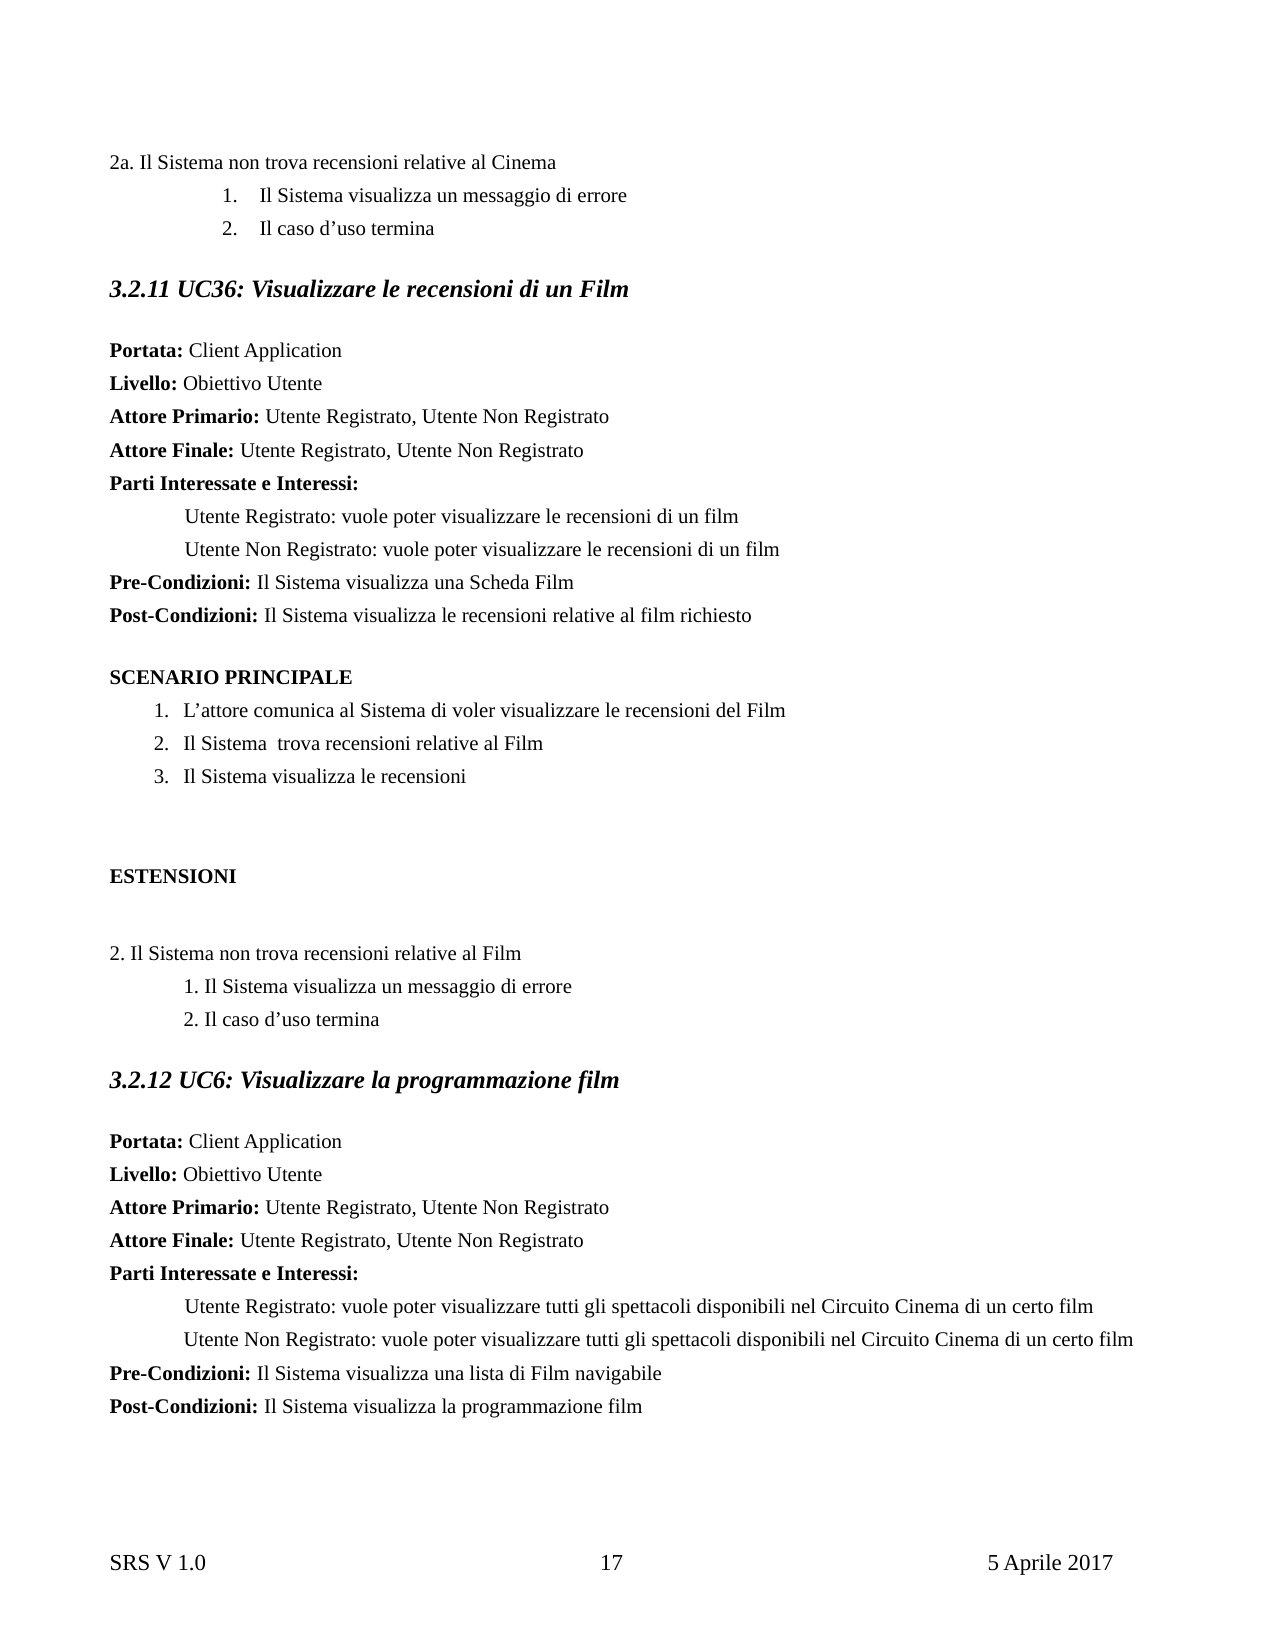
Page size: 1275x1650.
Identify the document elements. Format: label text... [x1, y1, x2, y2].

text Attore Finale: Utente Registrato, Utente Non Registrato [109, 1228, 1162, 1252]
text 2a. Il Sistema non trova recensioni relative al Cinema [109, 150, 1162, 174]
text Portata: Client Application [109, 1128, 1162, 1153]
text ESTENSIONI [109, 864, 1162, 888]
text Attore Finale: Utente Registrato, Utente Non Registrato [109, 437, 1162, 462]
subtitle 3.2.11 UC36: Visualizzare le recensioni di un Film [109, 274, 1162, 303]
text Post-Condizioni: Il Sistema visualizza le recensioni relative al film richiesto [109, 603, 1162, 627]
text Pre-Condizioni: Il Sistema visualizza una lista di Film navigabile [109, 1360, 1162, 1384]
text 2. Il Sistema non trova recensioni relative al Film [109, 940, 1162, 964]
text Parti Interessate e Interessi: [109, 471, 1162, 495]
list Il caso d’uso termina [222, 216, 1162, 240]
list L’attore comunica al Sistema di voler visualizzare le recensioni del Film [153, 698, 1162, 722]
text Post-Condizioni: Il Sistema visualizza la programmazione film [109, 1393, 1162, 1418]
text Utente Registrato: vuole poter visualizzare tutti gli spettacoli disponibili nel Circuito Cinema di un certo film [184, 1294, 1162, 1318]
text Utente Non Registrato: vuole poter visualizzare tutti gli spettacoli disponibili nel Circuito Cinema di un certo film [109, 1327, 1162, 1351]
text Livello: Obiettivo Utente [109, 1162, 1162, 1186]
text Pre-Condizioni: Il Sistema visualizza una Scheda Film [109, 570, 1162, 594]
text Utente Registrato: vuole poter visualizzare le recensioni di un film [184, 504, 1162, 528]
text 1. Il Sistema visualizza un messaggio di errore [109, 973, 1162, 998]
subtitle 3.2.12 UC6: Visualizzare la programmazione film [109, 1065, 1162, 1093]
text Attore Primario: Utente Registrato, Utente Non Registrato [109, 404, 1162, 428]
text 2. Il caso d’uso termina [109, 1007, 1162, 1031]
text Utente Non Registrato: vuole poter visualizzare le recensioni di un film [184, 537, 1162, 561]
list Il Sistema visualizza un messaggio di errore [222, 183, 1162, 207]
text SCENARIO PRINCIPALE [109, 665, 1162, 689]
text Livello: Obiettivo Utente [109, 371, 1162, 395]
text Parti Interessate e Interessi: [109, 1261, 1162, 1285]
list Il Sistema trova recensioni relative al Film [153, 731, 1162, 755]
list Il Sistema visualizza le recensioni [153, 764, 1162, 788]
text Portata: Client Application [109, 338, 1162, 362]
text Attore Primario: Utente Registrato, Utente Non Registrato [109, 1195, 1162, 1219]
